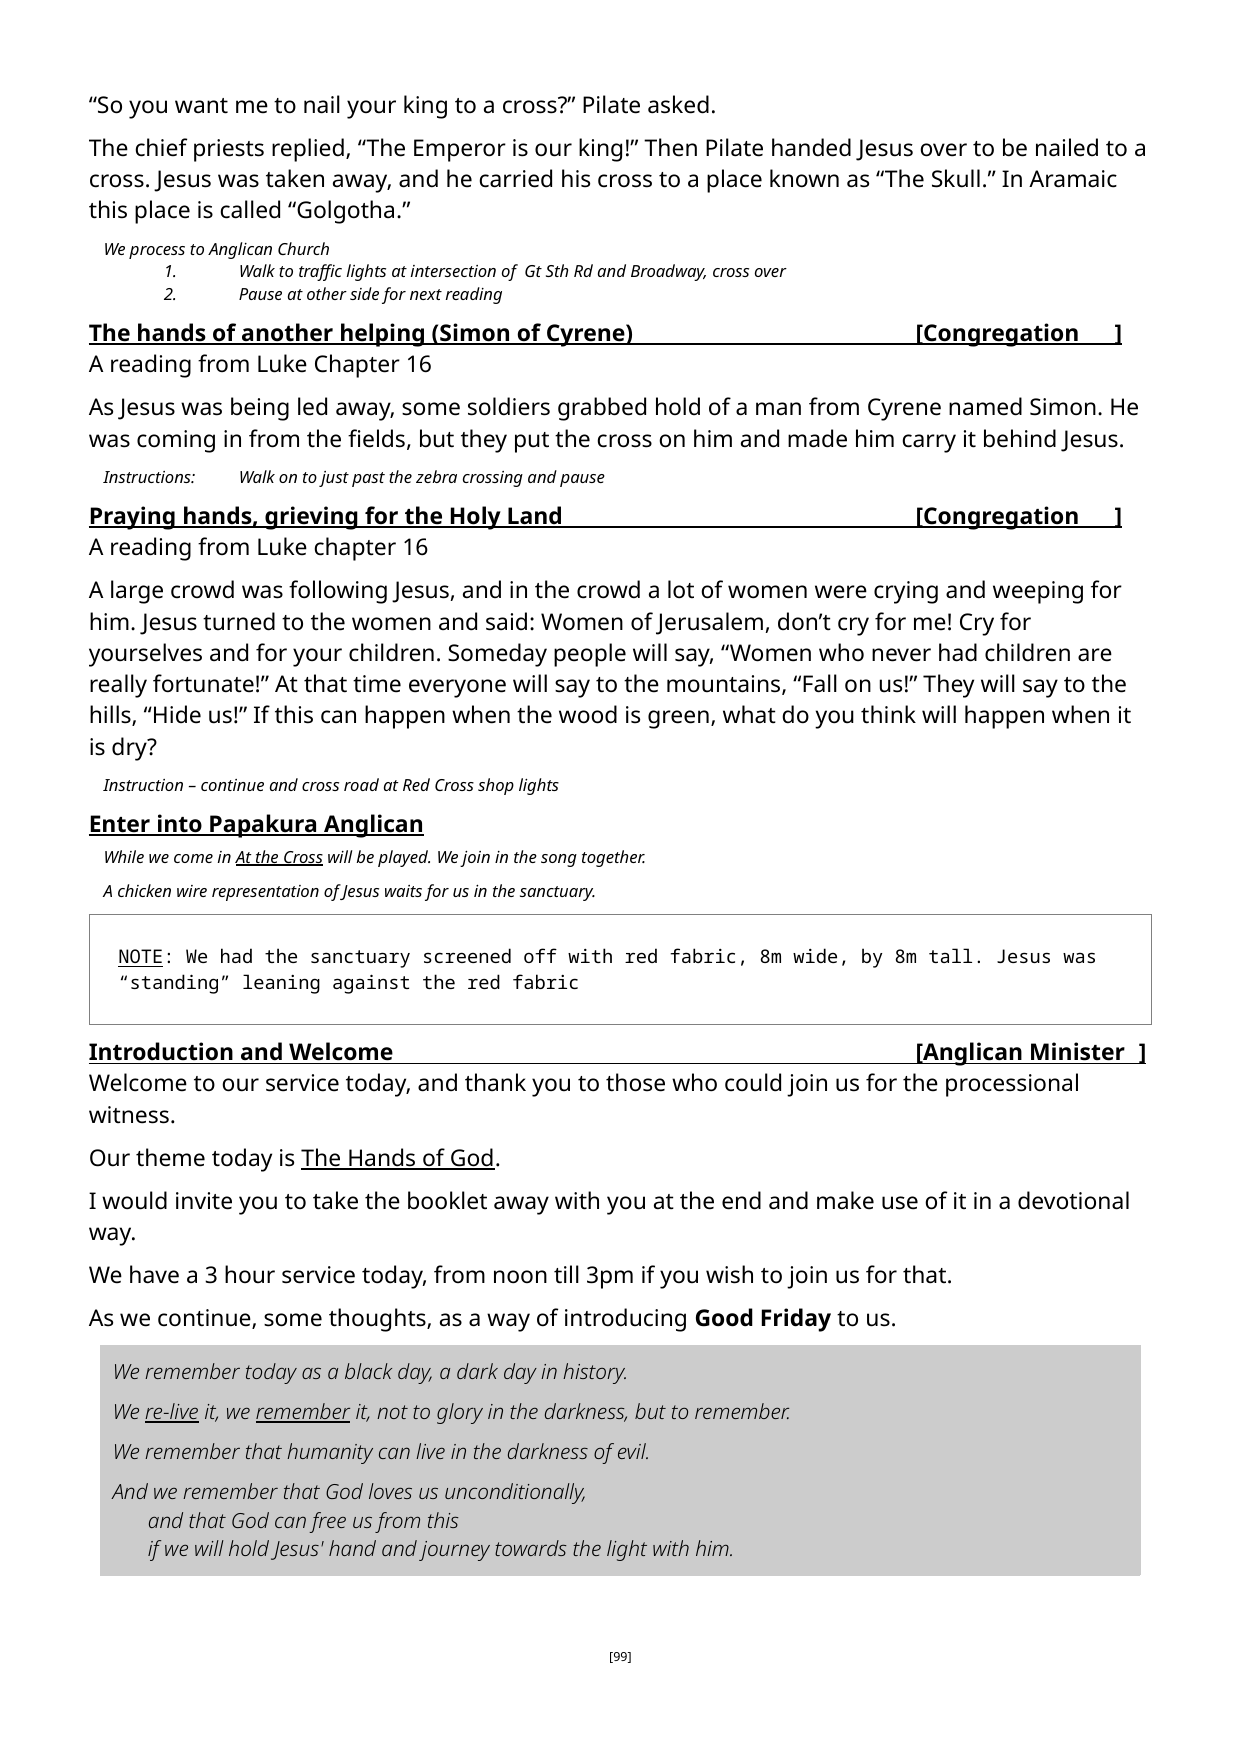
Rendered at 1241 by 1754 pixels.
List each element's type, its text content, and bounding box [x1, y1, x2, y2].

text Instruction – continue and cross road at Red Cross shop lights [103, 773, 1152, 796]
text Welcome to our service today, and thank you to those who could join us for the processional witness. [88, 1067, 1152, 1130]
text “So you want me to nail your king to a cross?” Pilate asked. [88, 88, 1152, 120]
subtitle Praying hands, grieving for the Holy Land [Congregation ] [88, 500, 1152, 531]
text Our theme today is The Hands of God. [88, 1142, 1152, 1173]
text We remember that humanity can live in the darkness of evil. [101, 1425, 1140, 1466]
text NOTE: We had the sanctuary screened off with red fabric, 8m wide, by 8m tall. Jesus was “standing” leaning against the red fabric [90, 915, 1151, 1024]
subtitle The hands of another helping (Simon of Cyrene) [Congregation ] [88, 317, 1152, 348]
text A chicken wire representation of Jesus waits for us in the sanctuary. [103, 880, 1152, 902]
text A reading from Luke Chapter 16 [88, 348, 1152, 379]
text We have a 3 hour service today, from noon till 3pm if you wish to join us for that. [88, 1259, 1152, 1290]
text A reading from Luke chapter 16 [88, 531, 1152, 562]
text As Jesus was being led away, some soldiers grabbed hold of a man from Cyrene named Simon. He was coming in from the fields, but they put the cross on him and made him carry it behind Jesus. [88, 391, 1152, 454]
subtitle Introduction and Welcome [Anglican Minister ] [88, 1036, 1152, 1067]
text I would invite you to take the booklet away with you at the end and make use of it in a devotional way. [88, 1185, 1152, 1247]
subtitle Enter into Papakura Anglican [88, 808, 1152, 839]
text Instructions: Walk on to just past the zebra crossing and pause [103, 466, 1152, 488]
text We remember today as a black day, a dark day in history. [101, 1346, 1140, 1385]
text We process to Anglican Church 1. Walk to traffic lights at intersection of Gt Sth Rd and Broadway, cross over 2. Pause at other side for next reading [103, 237, 1152, 305]
text As we continue, some thoughts, as a way of introducing Good Friday to us. [88, 1302, 1152, 1333]
text A large crowd was following Jesus, and in the crowd a lot of women were crying and weeping for him. Jesus turned to the women and said: Women of Jerusalem, don’t cry for me! Cry for yourselves and for your children. Someday people will say, “Women who never had children are really fortunate!” At that time everyone will say to the mountains, “Fall on us!” They will say to the hills, “Hide us!” If this can happen when the wood is green, what do you think will happen when it is dry? [88, 574, 1152, 762]
text While we come in At the Cross will be played. We join in the song together. [103, 845, 1152, 868]
text We re-live it, we remember it, not to glory in the darkness, but to remember. [101, 1385, 1140, 1425]
text The chief priests replied, “The Emperor is our king!” Then Pilate handed Jesus over to be nailed to a cross. Jesus was taken away, and he carried his cross to a place known as “The Skull.” In Aramaic this place is called “Golgotha.” [88, 132, 1152, 225]
text And we remember that God loves us unconditionally, and that God can free us from this if we will hold Jesus' hand and journey towards the light with him. [101, 1466, 1140, 1575]
